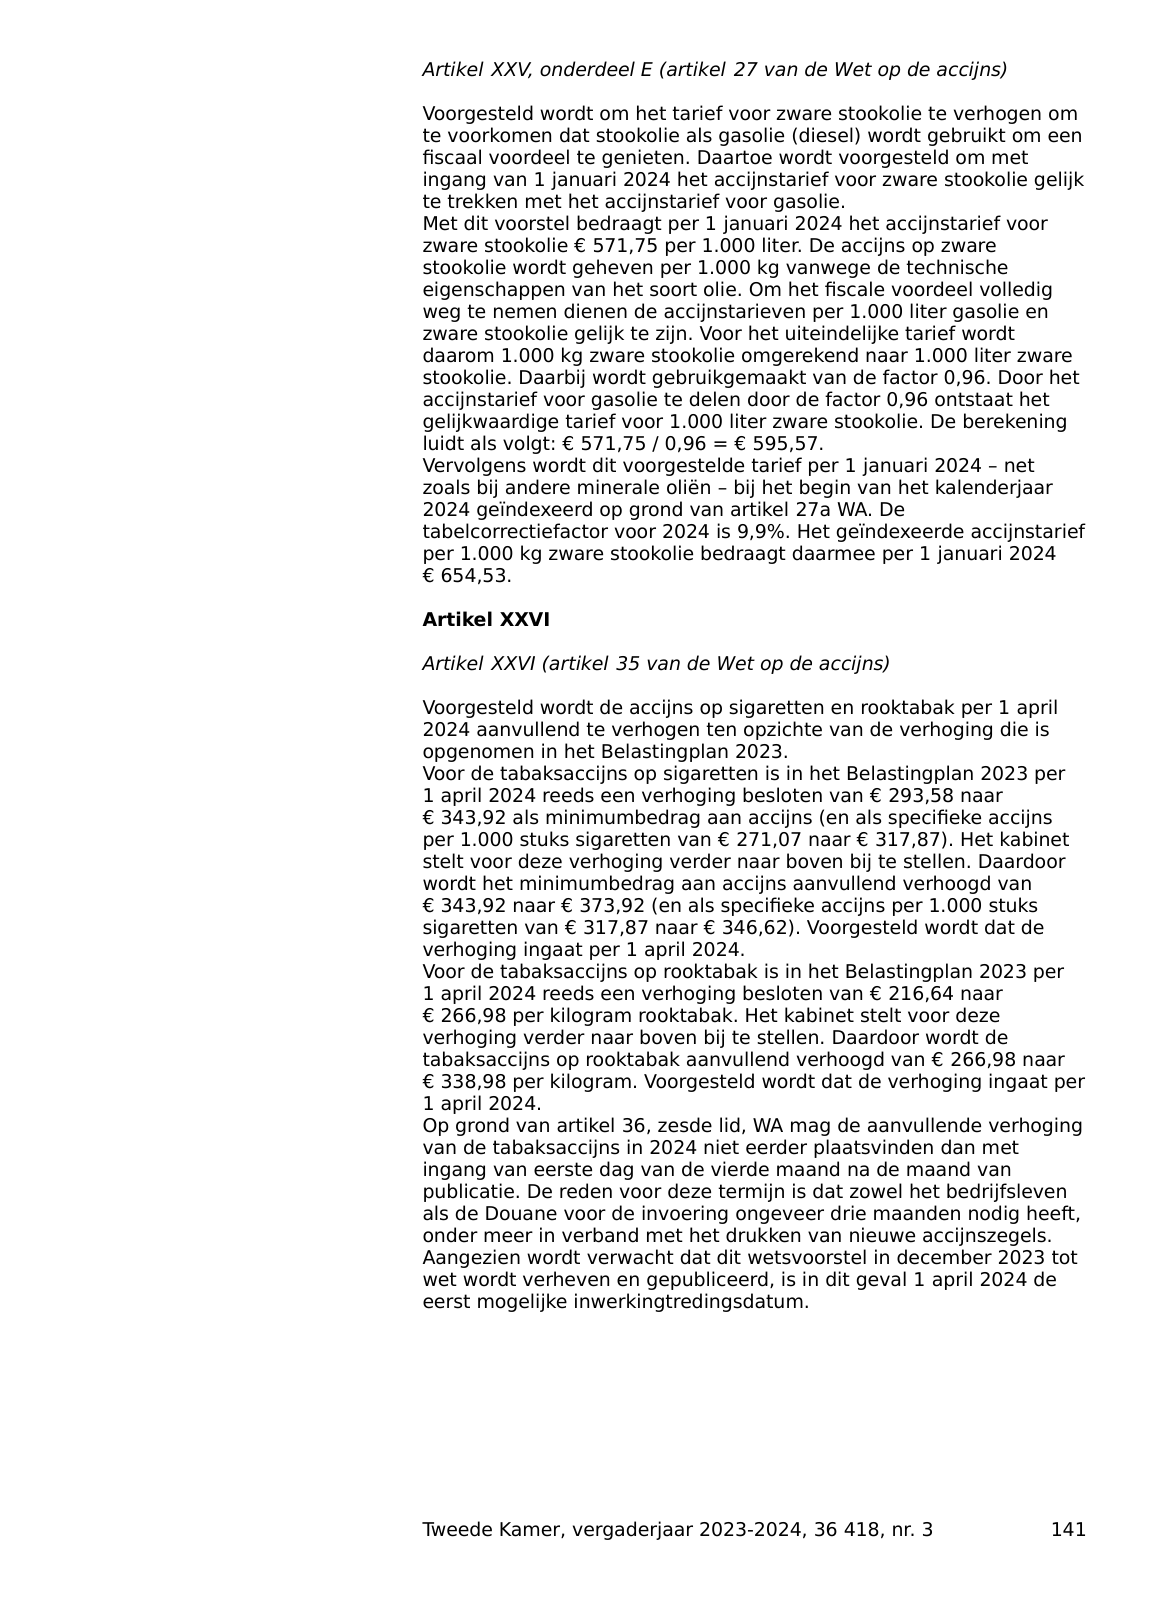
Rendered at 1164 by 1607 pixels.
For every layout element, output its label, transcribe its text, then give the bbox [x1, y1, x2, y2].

text Met dit voorstel bedraagt per 1 januari 2024 het accijnstarief voor zware stookolie € 571,75 per 1.000 liter. De accijns op zware stookolie wordt geheven per 1.000 kg vanwege de technische eigenschappen van het soort olie. Om het fiscale voordeel volledig weg te nemen dienen de accijnstarieven per 1.000 liter gasolie en zware stookolie gelijk te zijn. Voor het uiteindelijke tarief wordt daarom 1.000 kg zware stookolie omgerekend naar 1.000 liter zware stookolie. Daarbij wordt gebruikgemaakt van de factor 0,96. Door het accijnstarief voor gasolie te delen door de factor 0,96 ontstaat het gelijkwaardige tarief voor 1.000 liter zware stookolie. De berekening luidt als volgt: € 571,75 / 0,96 = € 595,57. [422, 213, 1087, 455]
text Voor de tabaksaccijns op rooktabak is in het Belastingplan 2023 per 1 april 2024 reeds een verhoging besloten van € 216,64 naar € 266,98 per kilogram rooktabak. Het kabinet stelt voor deze verhoging verder naar boven bij te stellen. Daardoor wordt de tabaksaccijns op rooktabak aanvullend verhoogd van € 266,98 naar € 338,98 per kilogram. Voorgesteld wordt dat de verhoging ingaat per 1 april 2024. [422, 961, 1087, 1115]
subtitle Artikel XXVI (artikel 35 van de Wet op de accijns) [422, 653, 1087, 675]
text Op grond van artikel 36, zesde lid, WA mag de aanvullende verhoging van de tabaksaccijns in 2024 niet eerder plaatsvinden dan met ingang van eerste dag van de vierde maand na de maand van publicatie. De reden voor deze termijn is dat zowel het bedrijfsleven als de Douane voor de invoering ongeveer drie maanden nodig heeft, onder meer in verband met het drukken van nieuwe accijnszegels. Aangezien wordt verwacht dat dit wetsvoorstel in december 2023 tot wet wordt verheven en gepubliceerd, is in dit geval 1 april 2024 de eerst mogelijke inwerkingtredingsdatum. [422, 1115, 1087, 1313]
text Voor de tabaksaccijns op sigaretten is in het Belastingplan 2023 per 1 april 2024 reeds een verhoging besloten van € 293,58 naar € 343,92 als minimumbedrag aan accijns (en als specifieke accijns per 1.000 stuks sigaretten van € 271,07 naar € 317,87). Het kabinet stelt voor deze verhoging verder naar boven bij te stellen. Daardoor wordt het minimumbedrag aan accijns aanvullend verhoogd van € 343,92 naar € 373,92 (en als specifieke accijns per 1.000 stuks sigaretten van € 317,87 naar € 346,62). Voorgesteld wordt dat de verhoging ingaat per 1 april 2024. [422, 763, 1087, 961]
subtitle Artikel XXVI [422, 609, 1087, 631]
subtitle Artikel XXV, onderdeel E (artikel 27 van de Wet op de accijns) [422, 59, 1087, 81]
text Voorgesteld wordt om het tarief voor zware stookolie te verhogen om te voorkomen dat stookolie als gasolie (diesel) wordt gebruikt om een fiscaal voordeel te genieten. Daartoe wordt voorgesteld om met ingang van 1 januari 2024 het accijnstarief voor zware stookolie gelijk te trekken met het accijnstarief voor gasolie. [422, 103, 1087, 213]
text Voorgesteld wordt de accijns op sigaretten en rooktabak per 1 april 2024 aanvullend te verhogen ten opzichte van de verhoging die is opgenomen in het Belastingplan 2023. [422, 697, 1087, 763]
text Vervolgens wordt dit voorgestelde tarief per 1 januari 2024 – net zoals bij andere minerale oliën – bij het begin van het kalenderjaar 2024 geïndexeerd op grond van artikel 27a WA. De tabelcorrectiefactor voor 2024 is 9,9%. Het geïndexeerde accijnstarief per 1.000 kg zware stookolie bedraagt daarmee per 1 januari 2024 € 654,53. [422, 455, 1087, 587]
